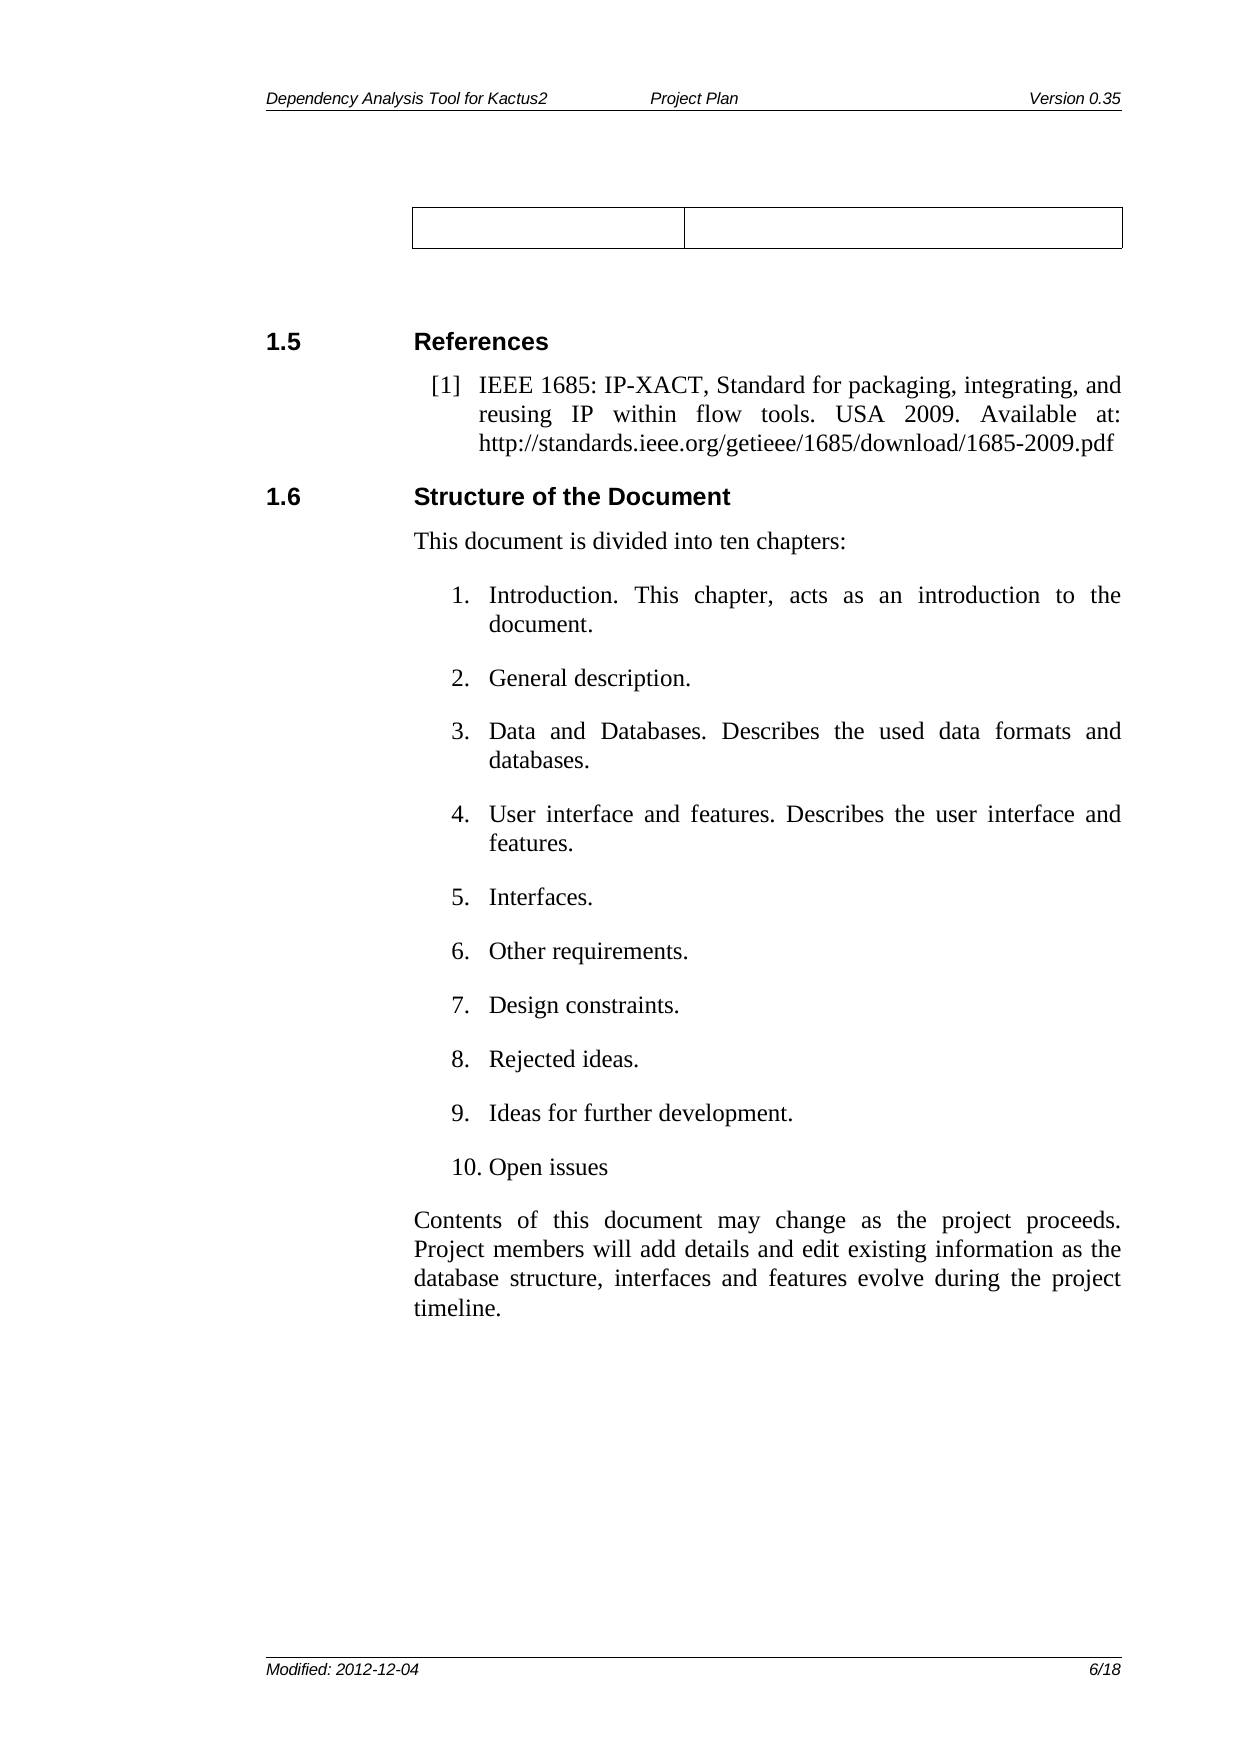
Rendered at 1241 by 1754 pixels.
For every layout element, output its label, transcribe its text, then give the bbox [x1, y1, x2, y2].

list Introduction. This chapter, acts as an introduction to the document. [451, 579, 1122, 638]
subtitle References [266, 326, 1122, 355]
list Interfaces. [451, 882, 1122, 911]
subtitle Structure of the Document [266, 482, 1122, 511]
list Other requirements. [451, 936, 1122, 965]
list Design constraints. [451, 990, 1122, 1019]
table_cell [413, 208, 684, 247]
list User interface and features. Describes the user interface and features. [451, 799, 1122, 857]
list General description. [451, 662, 1122, 691]
list IEEE 1685: IP-XACT, Standard for packaging, integrating, and reusing IP within flow tools. USA 2009. Available at: http://standards.ieee.org/getieee/1685/download/1685-2009.pdf [431, 370, 1122, 457]
text Contents of this document may change as the project proceeds. Project members will add details and edit existing information as the database structure, interfaces and features evolve during the project timeline. [413, 1205, 1122, 1321]
list Ideas for further development. [451, 1097, 1122, 1127]
list Data and Databases. Describes the used data formats and databases. [451, 716, 1122, 774]
text This document is divided into ten chapters: [413, 526, 1122, 555]
list Rejected ideas. [451, 1044, 1122, 1073]
table_cell [685, 208, 1122, 247]
list Open issues [451, 1151, 1122, 1180]
